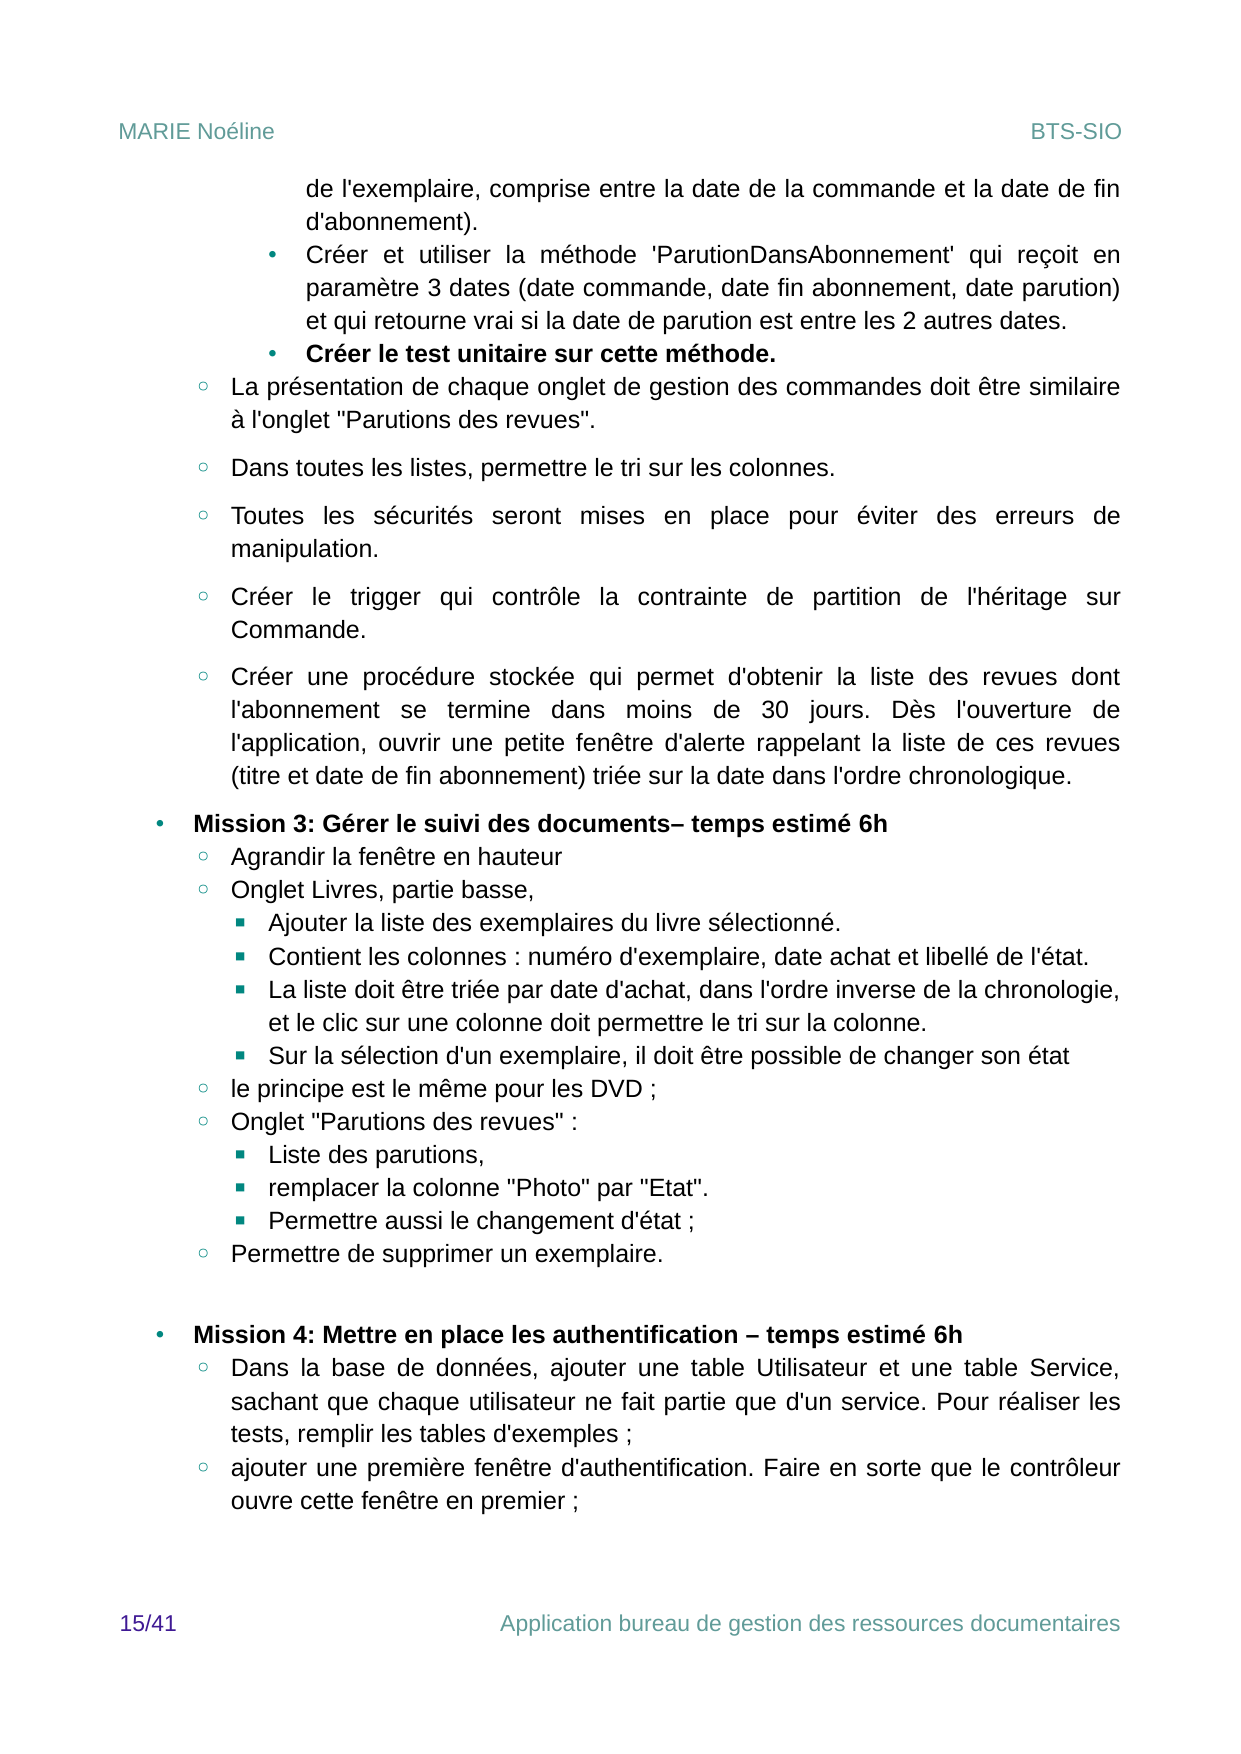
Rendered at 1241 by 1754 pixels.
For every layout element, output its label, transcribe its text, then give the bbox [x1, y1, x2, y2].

list La présentation de chaque onglet de gestion des commandes doit être similaire à l'onglet "Parutions des revues". [193, 372, 1122, 434]
list Onglet Livres, partie basse, [193, 875, 1122, 904]
list ajouter une première fenêtre d'authentification. Faire en sorte que le contrôleur ouvre cette fenêtre en premier ; [193, 1452, 1122, 1514]
list Mission 3: Gérer le suivi des documents– temps estimé 6h [156, 809, 1122, 838]
list Mission 4: Mettre en place les authentification – temps estimé 6h [156, 1320, 1122, 1349]
list Sur la sélection d'un exemplaire, il doit être possible de changer son état [231, 1041, 1122, 1069]
list Liste des parutions, [231, 1140, 1122, 1169]
list Créer une procédure stockée qui permet d'obtenir la liste des revues dont l'abonnement se termine dans moins de 30 jours. Dès l'ouverture de l'application, ouvrir une petite fenêtre d'alerte rappelant la liste de ces revues (titre et date de fin abonnement) triée sur la date dans l'ordre chronologique. [193, 662, 1122, 790]
list Toutes les sécurités seront mises en place pour éviter des erreurs de manipulation. [193, 501, 1122, 563]
list le principe est le même pour les DVD ; [193, 1074, 1122, 1103]
list La liste doit être triée par date d'achat, dans l'ordre inverse de la chronologie, et le clic sur une colonne doit permettre le tri sur la colonne. [231, 974, 1122, 1036]
list Créer le test unitaire sur cette méthode. [268, 339, 1122, 368]
list Dans toutes les listes, permettre le tri sur les colonnes. [193, 453, 1122, 482]
list Dans la base de données, ajouter une table Utilisateur et une table Service, sachant que chaque utilisateur ne fait partie que d'un service. Pour réaliser les tests, remplir les tables d'exemples ; [193, 1353, 1122, 1448]
list Créer et utiliser la méthode 'ParutionDansAbonnement' qui reçoit en paramètre 3 dates (date commande, date fin abonnement, date parution) et qui retourne vrai si la date de parution est entre les 2 autres dates. [268, 240, 1122, 335]
list Agrandir la fenêtre en hauteur [193, 842, 1122, 871]
list Ajouter la liste des exemplaires du livre sélectionné. [231, 908, 1122, 937]
list remplacer la colonne "Photo" par "Etat". [231, 1173, 1122, 1202]
list Permettre de supprimer un exemplaire. [193, 1239, 1122, 1268]
list Contient les colonnes : numéro d'exemplaire, date achat et libellé de l'état. [231, 941, 1122, 970]
list de l'exemplaire, comprise entre la date de la commande et la date de fin d'abonnement). [268, 174, 1122, 236]
list Permettre aussi le changement d'état ; [231, 1206, 1122, 1235]
list Créer le trigger qui contrôle la contrainte de partition de l'héritage sur Commande. [193, 581, 1122, 643]
list Onglet "Parutions des revues" : [193, 1107, 1122, 1136]
